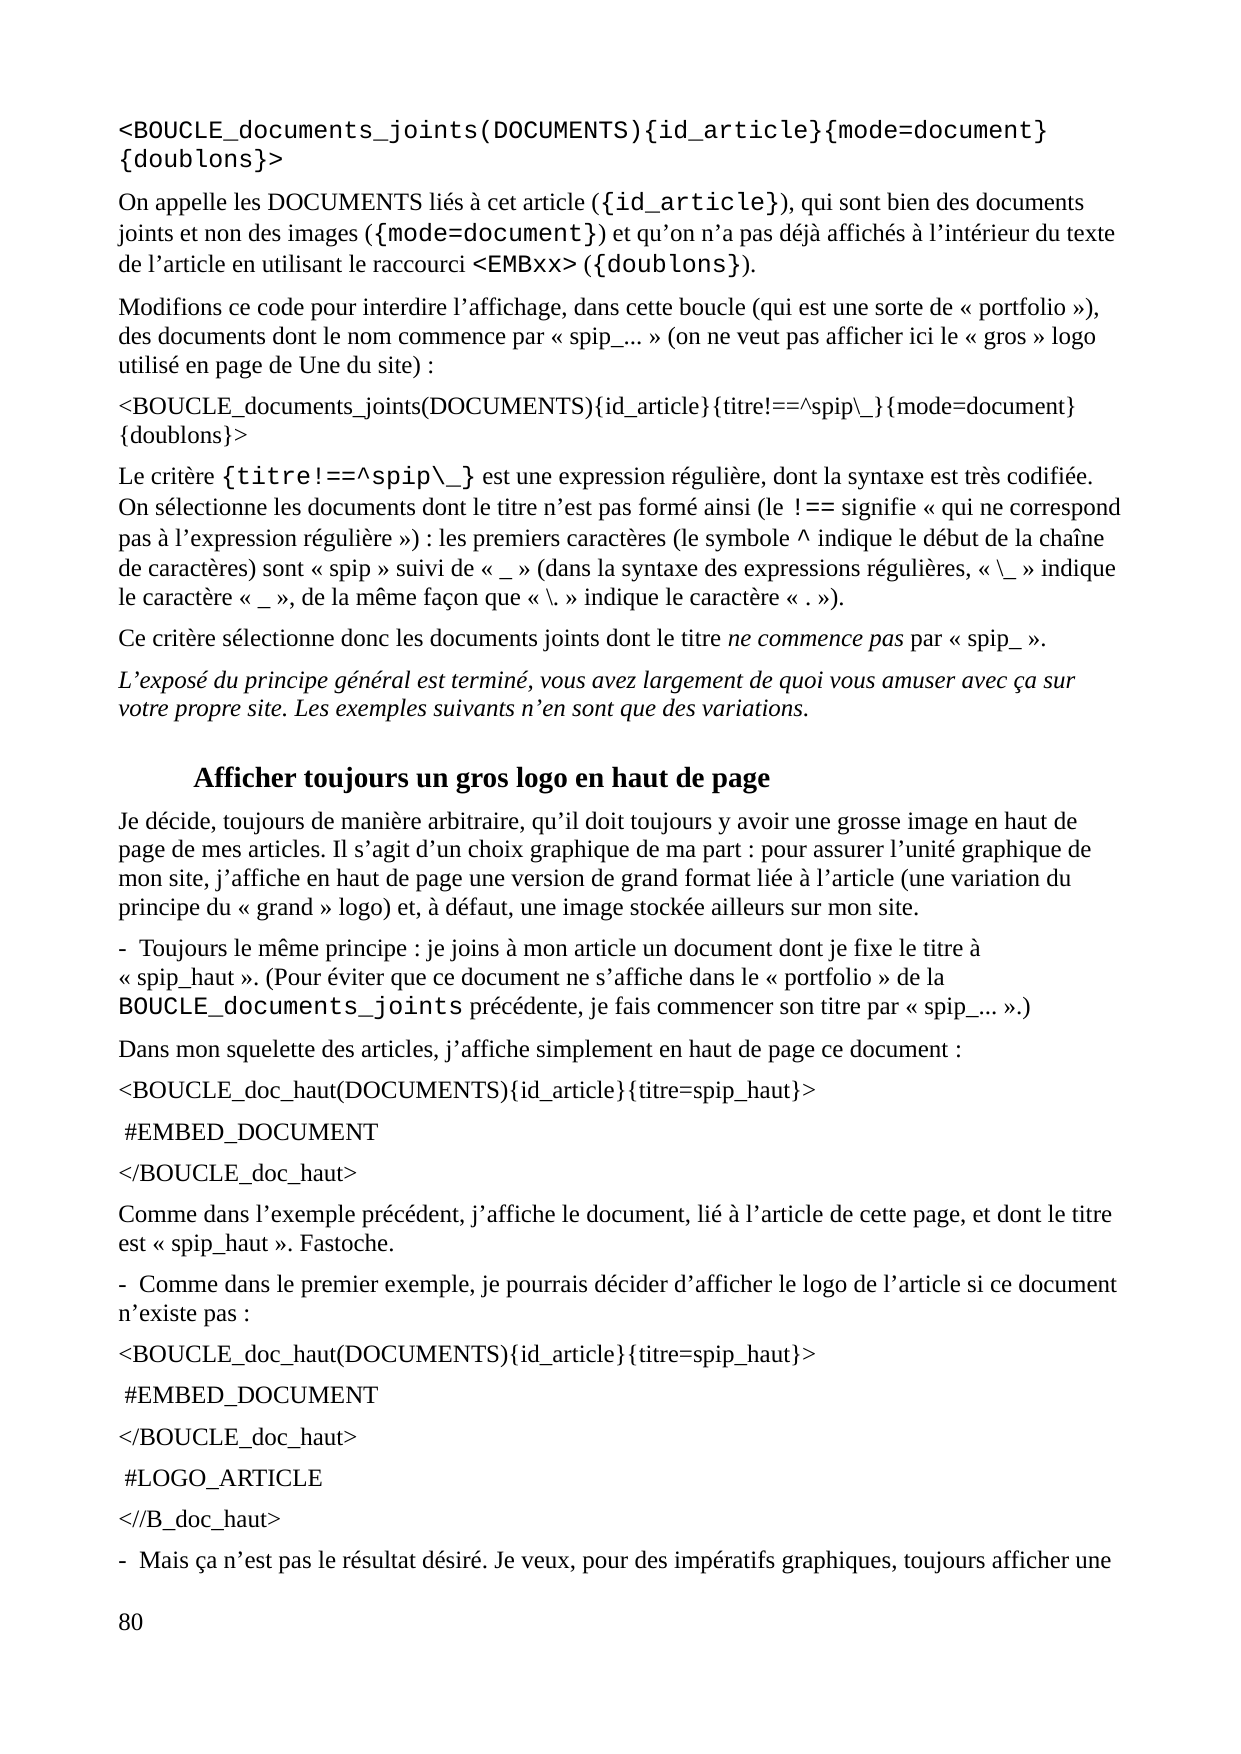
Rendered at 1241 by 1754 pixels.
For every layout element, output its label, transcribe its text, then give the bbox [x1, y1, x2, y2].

text On appelle les DOCUMENTS liés à cet article ({id_article}), qui sont bien des documents joints et non des images ({mode=document}) et qu’on n’a pas déjà affichés à l’intérieur du texte de l’article en utilisant le raccourci <EMBxx> ({doublons}). [118, 187, 1122, 280]
subtitle Afficher toujours un gros logo en haut de page [118, 760, 1122, 793]
text L’exposé du principe général est terminé, vous avez largement de quoi vous amuser avec ça sur votre propre site. Les exemples suivants n’en sont que des variations. [118, 665, 1122, 722]
text <//B_doc_haut> [118, 1504, 1122, 1533]
text #EMBED_DOCUMENT [118, 1117, 1122, 1145]
text <BOUCLE_doc_haut(DOCUMENTS){id_article}{titre=spip_haut}> [118, 1339, 1122, 1368]
text <BOUCLE_documents_joints(DOCUMENTS){id_article}{titre!==^spip\_}{mode=document}{doublons}> [118, 391, 1122, 448]
text #LOGO_ARTICLE [118, 1463, 1122, 1492]
text Ce critère sélectionne donc les documents joints dont le titre ne commence pas par « spip_ ». [118, 623, 1122, 652]
text Le critère {titre!==^spip\_} est une expression régulière, dont la syntaxe est très codifiée. On sélectionne les documents dont le titre n’est pas formé ainsi (le !== signifie « qui ne correspond pas à l’expression régulière ») : les premiers caractères (le symbole ^ indique le début de la chaîne de caractères) sont « spip » suivi de « _ » (dans la syntaxe des expressions régulières, « \_ » indique le caractère « _ », de la même façon que « \. » indique le caractère « . »). [118, 461, 1122, 611]
text Dans mon squelette des articles, j’affiche simplement en haut de page ce document : [118, 1034, 1122, 1063]
text Comme dans l’exemple précédent, j’affiche le document, lié à l’article de cette page, et dont le titre est « spip_haut ». Fastoche. [118, 1199, 1122, 1257]
text #EMBED_DOCUMENT [118, 1380, 1122, 1409]
text Je décide, toujours de manière arbitraire, qu’il doit toujours y avoir une grosse image en haut de page de mes articles. Il s’agit d’un choix graphique de ma part : pour assurer l’unité graphique de mon site, j’affiche en haut de page une version de grand format liée à l’article (une variation du principe du « grand » logo) et, à défaut, une image stockée ailleurs sur mon site. [118, 806, 1122, 921]
text <BOUCLE_doc_haut(DOCUMENTS){id_article}{titre=spip_haut}> [118, 1075, 1122, 1104]
text - Toujours le même principe : je joins à mon article un document dont je fixe le titre à « spip_haut ». (Pour éviter que ce document ne s’affiche dans le « portfolio » de la BOUCLE_documents_joints précédente, je fais commencer son titre par « spip_... ».) [118, 933, 1122, 1022]
text - Comme dans le premier exemple, je pourrais décider d’afficher le logo de l’article si ce document n’existe pas : [118, 1269, 1122, 1327]
text - Mais ça n’est pas le résultat désiré. Je veux, pour des impératifs graphiques, toujours afficher une [118, 1545, 1122, 1574]
text </BOUCLE_doc_haut> [118, 1422, 1122, 1450]
text Modifions ce code pour interdire l’affichage, dans cette boucle (qui est une sorte de « portfolio »), des documents dont le nom commence par « spip_... » (on ne veut pas afficher ici le « gros » logo utilisé en page de Une du site) : [118, 292, 1122, 378]
text <BOUCLE_documents_joints(DOCUMENTS){id_article}{mode=document}{doublons}> [118, 118, 1122, 175]
text </BOUCLE_doc_haut> [118, 1158, 1122, 1187]
